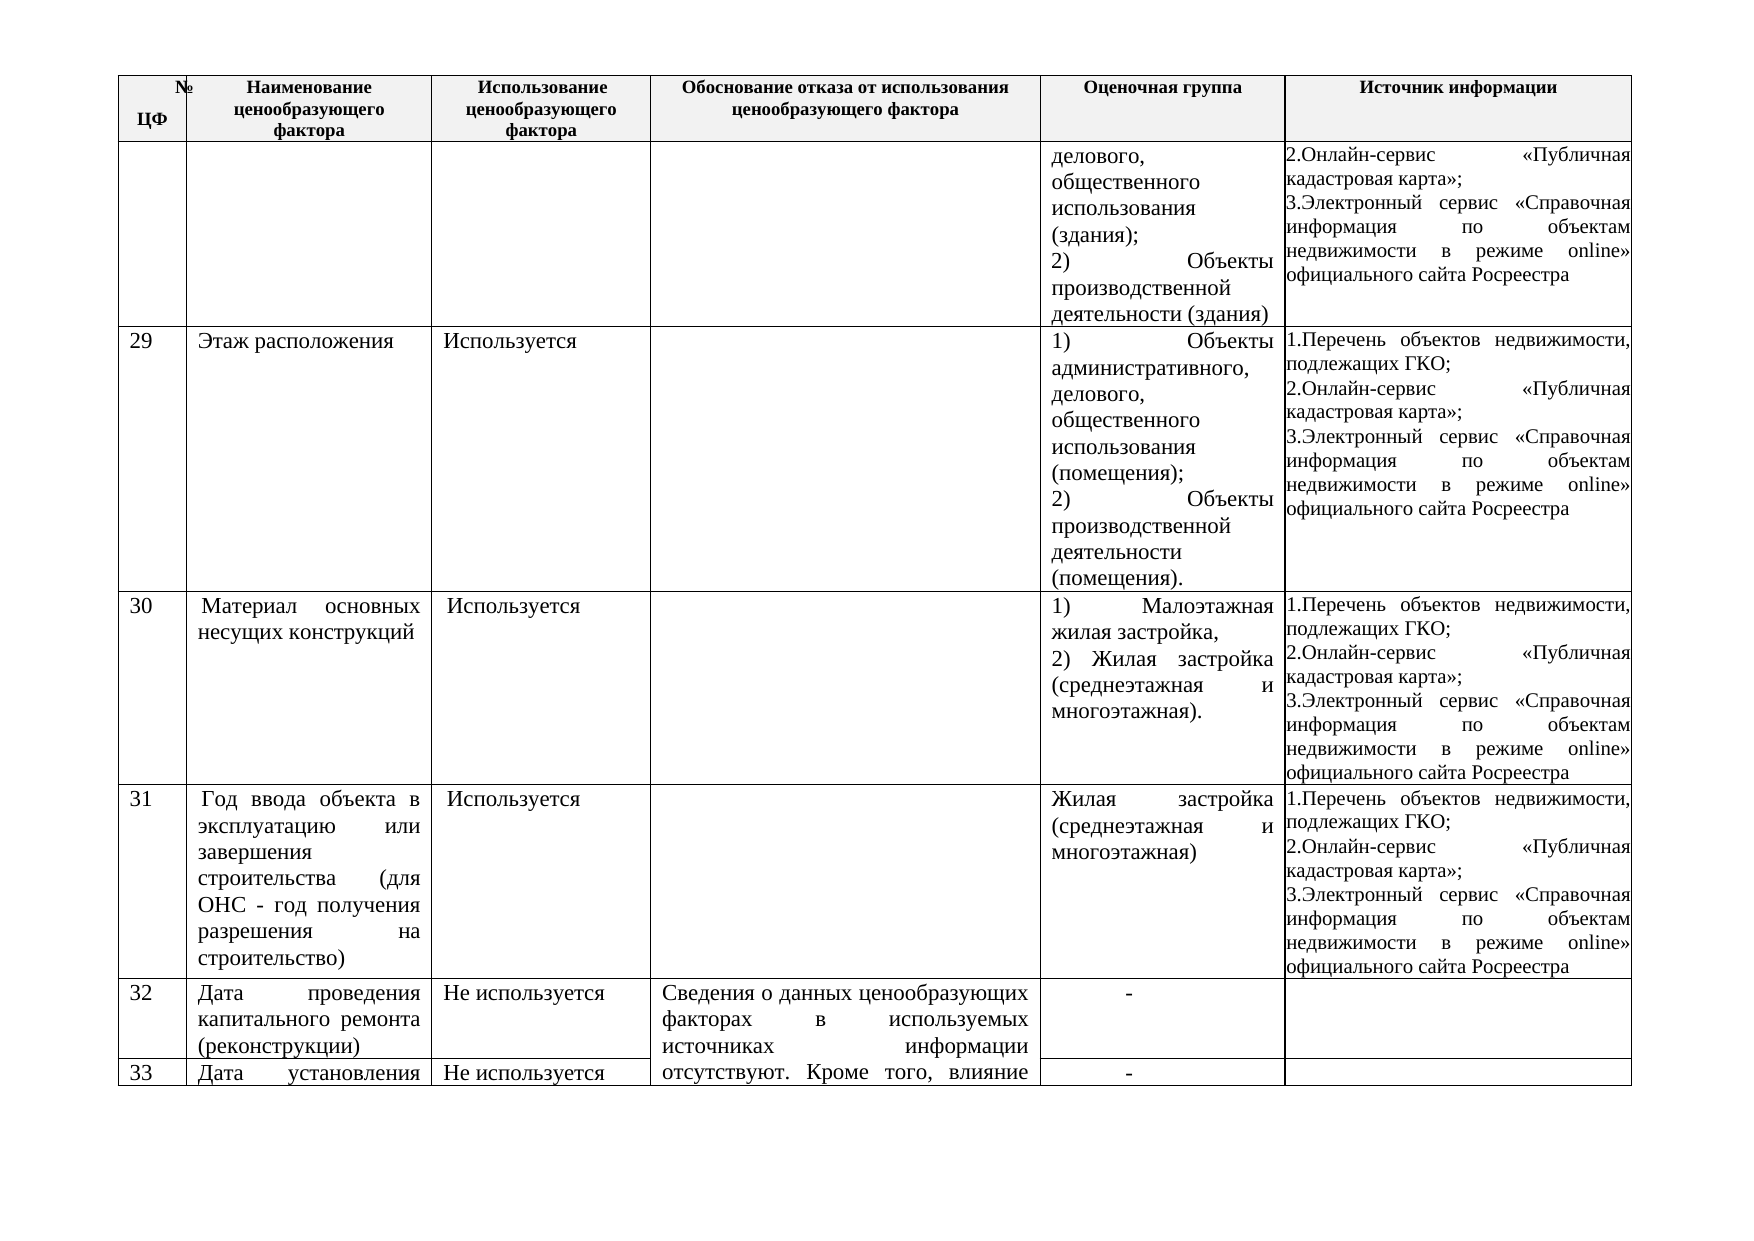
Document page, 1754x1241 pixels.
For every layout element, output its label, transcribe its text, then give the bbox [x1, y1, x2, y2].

table_cell Не используется [432, 979, 650, 1058]
table_header Оценочная группа [1041, 76, 1284, 141]
table_header Наименование ценообразующего фактора [187, 76, 431, 141]
table_cell 32 [119, 979, 186, 1058]
table_cell Используется [432, 327, 650, 591]
table_cell 1.Перечень объектов недвижимости, подлежащих ГКО; 2.Онлайн-сервис «Публичная кадастровая карта»; 3.Электронный сервис «Справочная информация по объектам недвижимости в режиме online» официального сайта Росреестра [1286, 592, 1631, 784]
table_cell 29 [119, 327, 186, 591]
table_cell [1632, 141, 1636, 326]
table_cell - [1041, 979, 1284, 1058]
table_cell Используется [432, 785, 650, 978]
table_cell 31 [119, 785, 186, 978]
table_cell 33 [119, 1059, 186, 1085]
table_header Использование ценообразующего фактора [432, 76, 650, 141]
table_header №ЦФ [119, 76, 186, 141]
table_cell 2.Онлайн-сервис «Публичная кадастровая карта»; 3.Электронный сервис «Справочная информация по объектам недвижимости в режиме online» официального сайта Росреестра [1286, 142, 1631, 326]
table_cell [1286, 1059, 1631, 1085]
table_cell - [1041, 1059, 1284, 1085]
table_cell [651, 142, 1040, 326]
table_cell делового, общественного использования (здания); 2) Объекты производственной деятельности (здания) [1041, 142, 1284, 326]
table_cell Дата проведения капитального ремонта (реконструкции) [187, 979, 431, 1058]
table_cell Дата установления [187, 1059, 431, 1085]
table_cell [1632, 784, 1636, 978]
table_cell [432, 142, 650, 326]
table_cell [119, 142, 186, 326]
table_cell [651, 785, 1040, 978]
table_cell 1.Перечень объектов недвижимости, подлежащих ГКО; 2.Онлайн-сервис «Публичная кадастровая карта»; 3.Электронный сервис «Справочная информация по объектам недвижимости в режиме online» официального сайта Росреестра [1286, 785, 1631, 978]
table_cell Этаж расположения [187, 327, 431, 591]
table_cell [1632, 326, 1636, 591]
table_cell Сведения о данных ценообразующих факторах в используемых источниках информации отсутствуют. Кроме того, влияние [651, 979, 1040, 1085]
table_cell [1632, 978, 1636, 1058]
table_cell 1) Малоэтажная жилая застройка, 2) Жилая застройка (среднеэтажная и многоэтажная). [1041, 592, 1284, 784]
table_cell 1) Объекты административного, делового, общественного использования (помещения); 2) Объекты производственной деятельности (помещения). [1041, 327, 1284, 591]
table_cell [187, 142, 431, 326]
table_cell [1286, 979, 1631, 1058]
table_cell 1.Перечень объектов недвижимости, подлежащих ГКО; 2.Онлайн-сервис «Публичная кадастровая карта»; 3.Электронный сервис «Справочная информация по объектам недвижимости в режиме online» официального сайта Росреестра [1286, 327, 1631, 591]
table_cell Используется [432, 592, 650, 784]
table_cell Не используется [432, 1059, 650, 1085]
table_header Обоснование отказа от использования ценообразующего фактора [651, 76, 1040, 141]
table_cell [651, 592, 1040, 784]
table_cell Материал основных несущих конструкций [187, 592, 431, 784]
table_cell Год ввода объекта в эксплуатацию или завершения строительства (для ОНС - год получения разрешения на строительство) [187, 785, 431, 978]
table_header [1632, 75, 1636, 141]
table_cell Жилая застройка (среднеэтажная и многоэтажная) [1041, 785, 1284, 978]
table_cell [651, 327, 1040, 591]
table_cell 30 [119, 592, 186, 784]
table_header Источник информации [1286, 76, 1631, 141]
table_cell [1632, 591, 1636, 784]
table_cell [1632, 1058, 1636, 1085]
